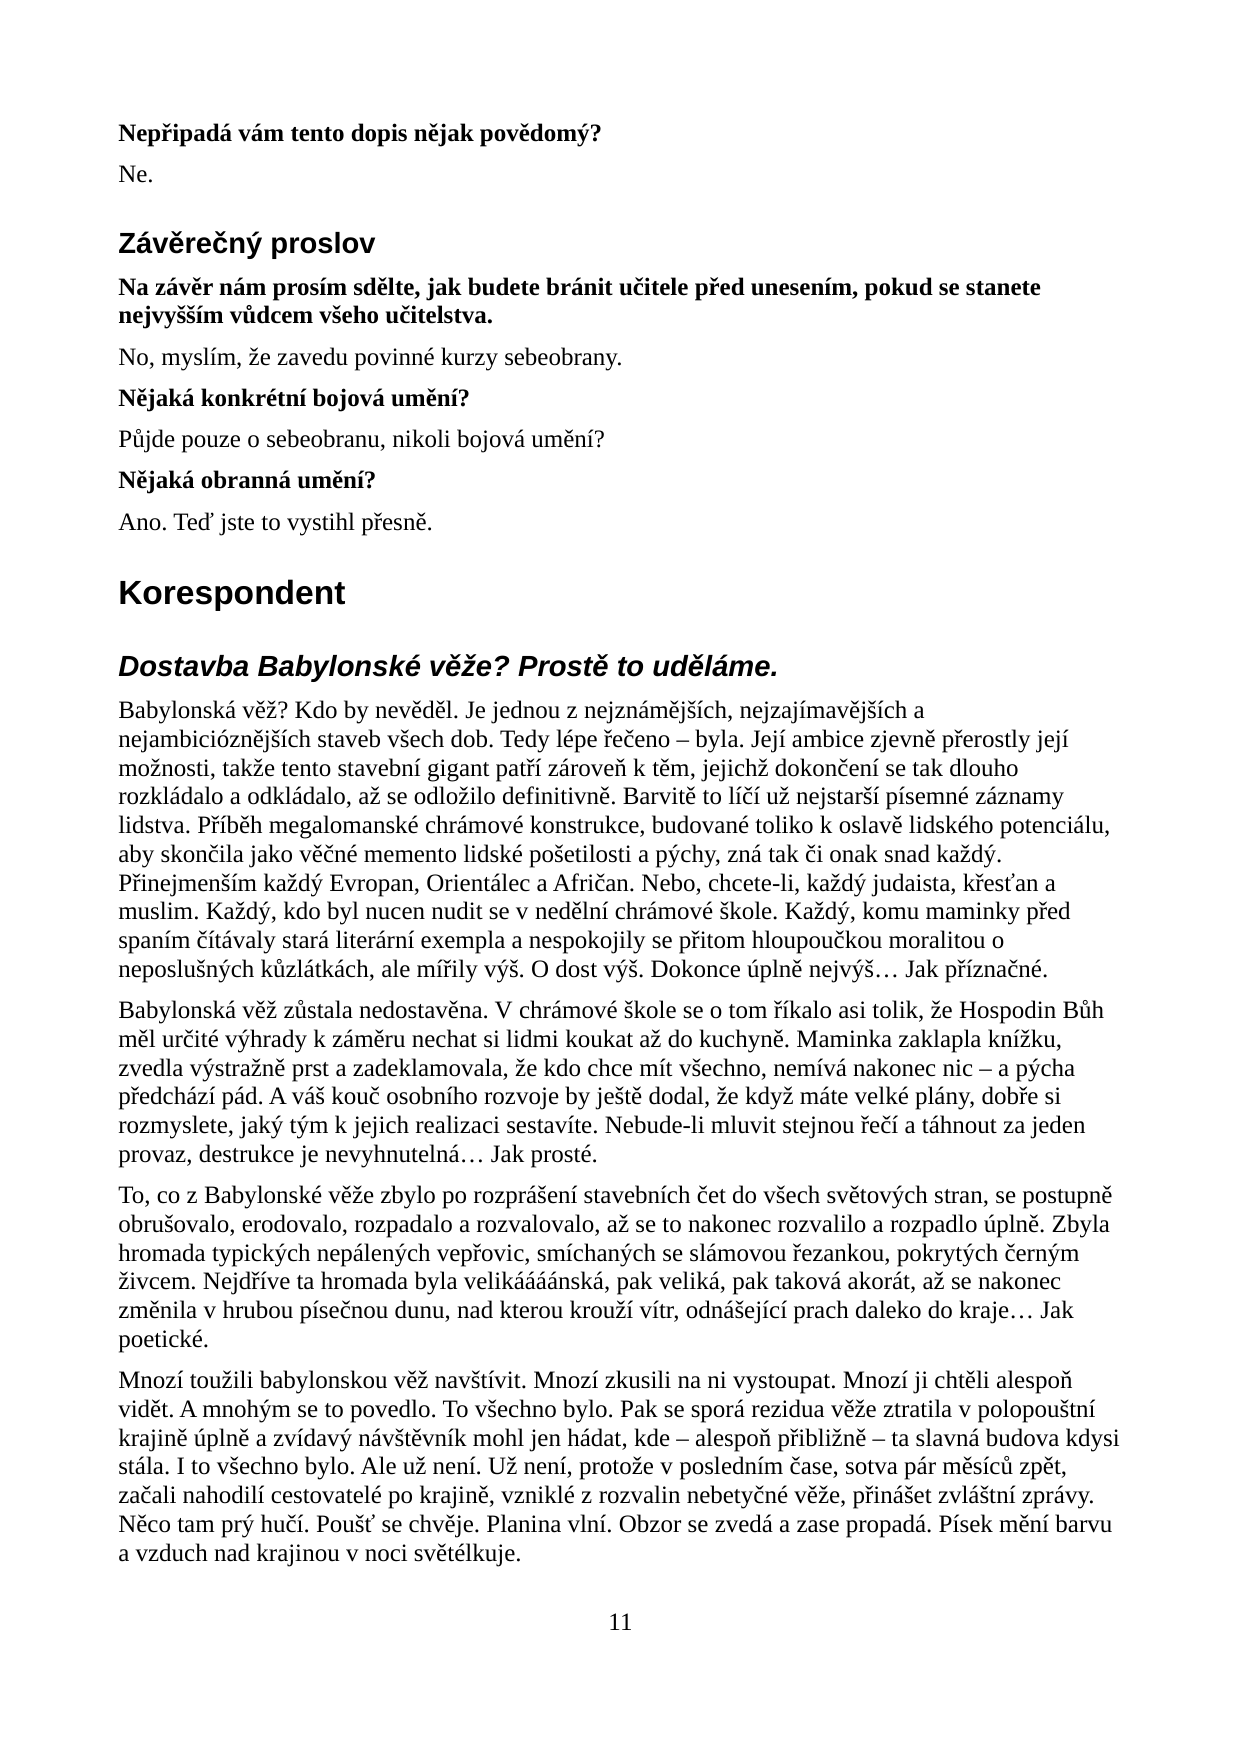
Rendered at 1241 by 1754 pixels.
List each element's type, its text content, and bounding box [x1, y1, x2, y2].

text Babylonská věž? Kdo by nevěděl. Je jednou z nejznámějších, nejzajímavějších a nejambicióznějších staveb všech dob. Tedy lépe řečeno – byla. Její ambice zjevně přerostly její možnosti, takže tento stavební gigant patří zároveň k těm, jejichž dokončení se tak dlouho rozkládalo a odkládalo, až se odložilo definitivně. Barvitě to líčí už nejstarší písemné záznamy lidstva. Příběh megalomanské chrámové konstrukce, budované toliko k oslavě lidského potenciálu, aby skončila jako věčné memento lidské pošetilosti a pýchy, zná tak či onak snad každý. Přinejmenším každý Evropan, Orientálec a Afričan. Nebo, chcete-li, každý judaista, křesťan a muslim. Každý, kdo byl nucen nudit se v nedělní chrámové škole. Každý, komu maminky před spaním čítávaly stará literární exempla a nespokojily se přitom hloupoučkou moralitou o neposlušných kůzlátkách, ale mířily výš. O dost výš. Dokonce úplně nejvýš… Jak příznačné. [118, 695, 1122, 983]
text Ano. Teď jste to vystihl přesně. [118, 507, 1122, 535]
text To, co z Babylonské věže zbylo po rozprášení stavebních čet do všech světových stran, se postupně obrušovalo, erodovalo, rozpadalo a rozvalovalo, až se to nakonec rozvalilo a rozpadlo úplně. Zbyla hromada typických nepálených vepřovic, smíchaných se slámovou řezankou, pokrytých černým živcem. Nejdříve ta hromada byla velikáááánská, pak veliká, pak taková akorát, až se nakonec změnila v hrubou písečnou dunu, nad kterou krouží vítr, odnášející prach daleko do kraje… Jak poetické. [118, 1180, 1122, 1353]
text Babylonská věž zůstala nedostavěna. V chrámové škole se o tom říkalo asi tolik, že Hospodin Bůh měl určité výhrady k záměru nechat si lidmi koukat až do kuchyně. Maminka zaklapla knížku, zvedla výstražně prst a zadeklamovala, že kdo chce mít všechno, nemívá nakonec nic – a pýcha předchází pád. A váš kouč osobního rozvoje by ještě dodal, že když máte velké plány, dobře si rozmyslete, jaký tým k jejich realizaci sestavíte. Nebude-li mluvit stejnou řečí a táhnout za jeden provaz, destrukce je nevyhnutelná… Jak prosté. [118, 995, 1122, 1168]
subtitle Dostavba Babylonské věže? Prostě to uděláme. [118, 649, 1122, 683]
text Půjde pouze o sebeobranu, nikoli bojová umění? [118, 424, 1122, 453]
text Na závěr nám prosím sdělte, jak budete bránit učitele před unesením, pokud se stanete nejvyšším vůdcem všeho učitelstva. [118, 272, 1122, 329]
text Mnozí toužili babylonskou věž navštívit. Mnozí zkusili na ni vystoupat. Mnozí ji chtěli alespoň vidět. A mnohým se to povedlo. To všechno bylo. Pak se sporá rezidua věže ztratila v polopouštní krajině úplně a zvídavý návštěvník mohl jen hádat, kde – alespoň přibližně – ta slavná budova kdysi stála. I to všechno bylo. Ale už není. Už není, protože v posledním čase, sotva pár měsíců zpět, začali nahodilí cestovatelé po krajině, vzniklé z rozvalin nebetyčné věže, přinášet zvláštní zprávy. Něco tam prý hučí. Poušť se chvěje. Planina vlní. Obzor se zvedá a zase propadá. Písek mění barvu a vzduch nad krajinou v noci světélkuje. [118, 1365, 1122, 1566]
subtitle Korespondent [118, 573, 1122, 612]
text No, myslím, že zavedu povinné kurzy sebeobrany. [118, 342, 1122, 370]
subtitle Závěrečný proslov [118, 226, 1122, 259]
text Nějaká obranná umění? [118, 465, 1122, 494]
text Ne. [118, 159, 1122, 188]
text Nějaká konkrétní bojová umění? [118, 383, 1122, 412]
text Nepřipadá vám tento dopis nějak povědomý? [118, 118, 1122, 147]
